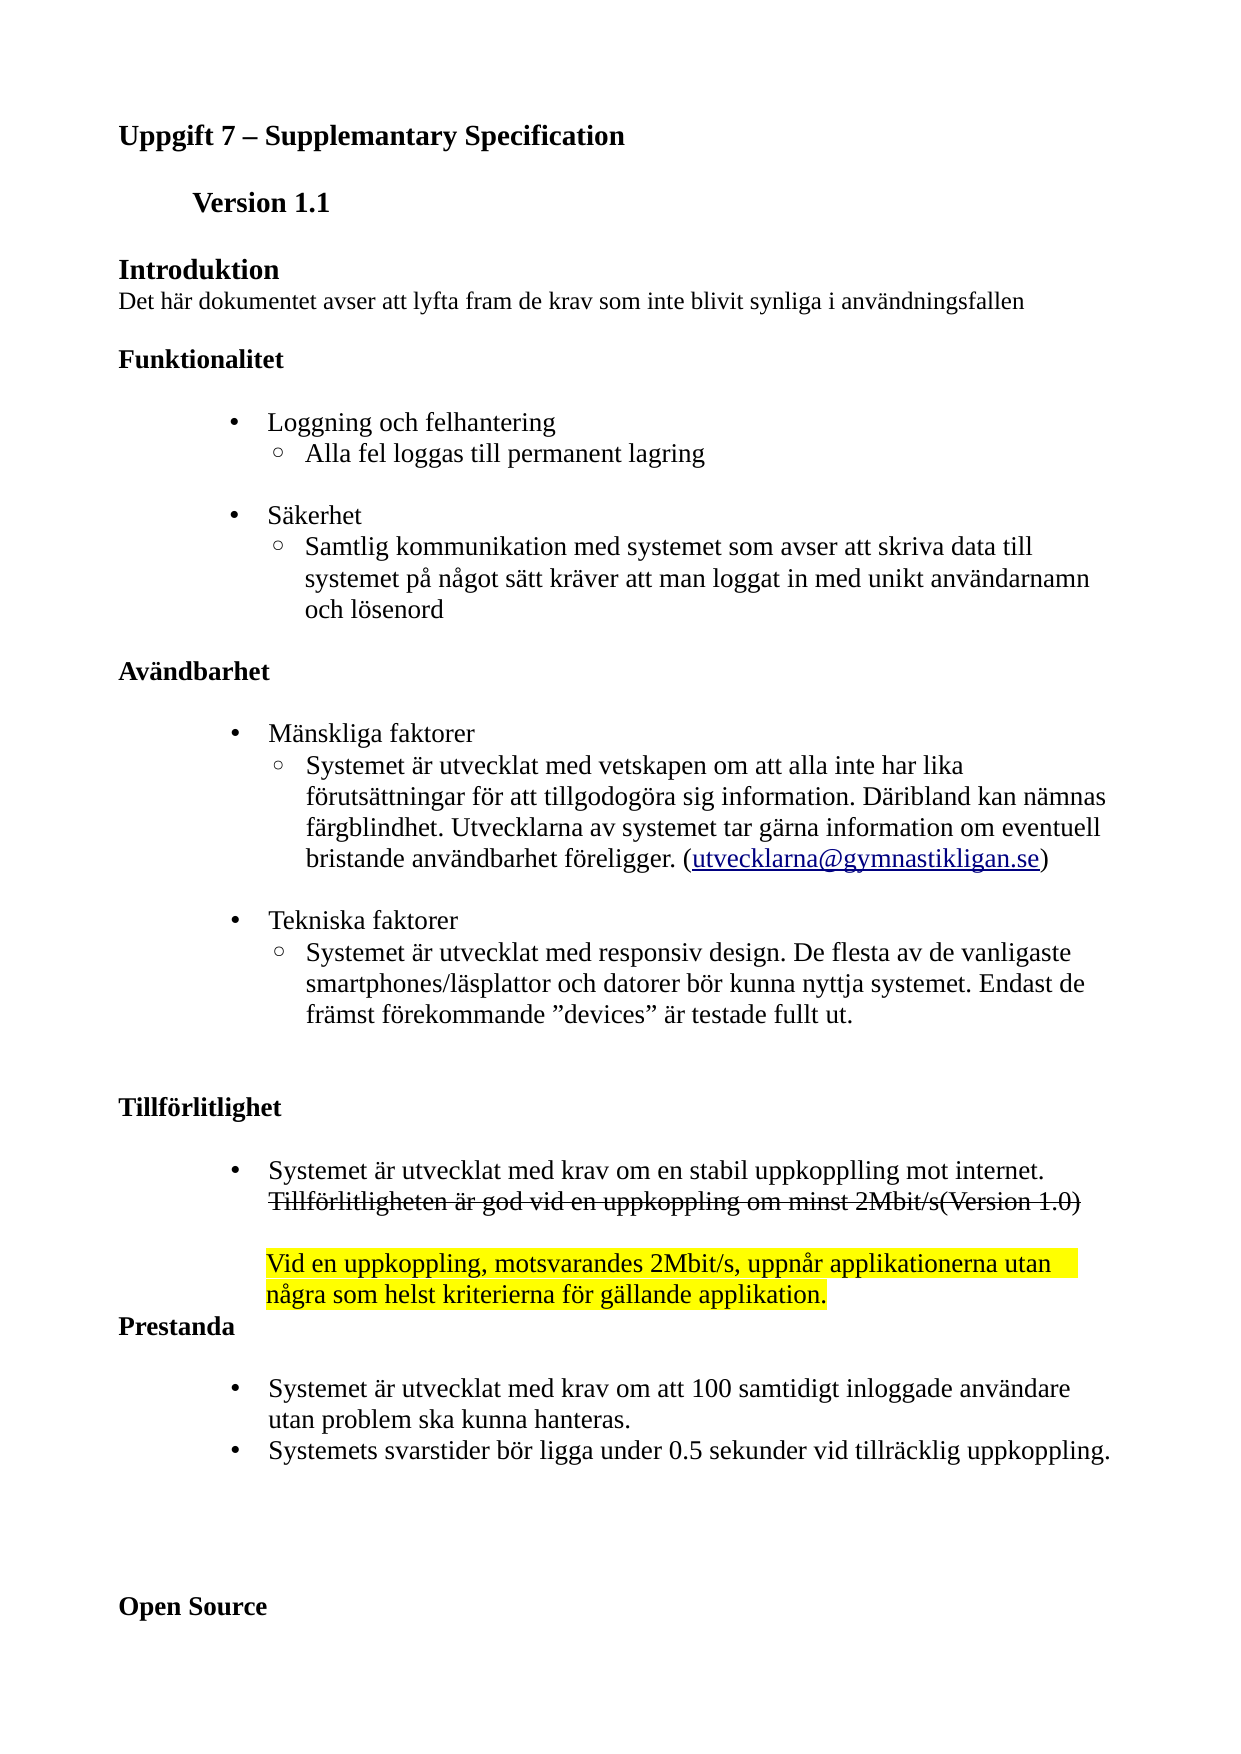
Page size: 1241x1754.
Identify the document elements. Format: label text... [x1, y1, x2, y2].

list Systemet är utvecklat med krav om att 100 samtidigt inloggade användare utan problem ska kunna hanteras. [231, 1372, 1122, 1434]
list Säkerhet [229, 499, 1122, 531]
list Alla fel loggas till permanent lagring [267, 437, 1122, 468]
list Tillförlitligheten är god vid en uppkoppling om minst 2Mbit/s(Version 1.0) [231, 1185, 1122, 1216]
list Mänskliga faktorer [231, 717, 1122, 749]
list Samtlig kommunikation med systemet som avser att skriva data till systemet på något sätt kräver att man loggat in med unikt användarnamn och lösenord [267, 531, 1122, 624]
list Systemet är utvecklat med responsiv design. De flesta av de vanligaste smartphones/läsplattor och datorer bör kunna nyttja systemet. Endast de främst förekommande ”devices” är testade fullt ut. [268, 936, 1122, 1029]
text Uppgift 7 – Supplemantary Specification [118, 118, 1122, 152]
list Systemet är utvecklat med krav om en stabil uppkopplling mot internet. [231, 1154, 1122, 1185]
list Loggning och felhantering [229, 406, 1122, 437]
text Open Source [118, 1590, 1122, 1621]
text Version 1.1 [118, 185, 1122, 219]
list Tekniska faktorer [231, 904, 1122, 936]
text Vid en uppkoppling, motsvarandes 2Mbit/s, uppnår applikationerna utan några som helst kriterierna för gällande applikation. [118, 1247, 1122, 1310]
list Systemet är utvecklat med vetskapen om att alla inte har lika förutsättningar för att tillgodogöra sig information. Däribland kan nämnas färgblindhet. Utvecklarna av systemet tar gärna information om eventuell bristande användbarhet föreligger. (utvecklarna@gymnastikligan.se) [268, 749, 1122, 873]
text Funktionalitet [118, 343, 1122, 374]
text Tillförlitlighet [118, 1092, 1122, 1123]
text Prestanda [118, 1310, 1122, 1341]
text Avändbarhet [118, 655, 1122, 686]
text Det här dokumentet avser att lyfta fram de krav som inte blivit synliga i användningsfallen [118, 286, 1122, 314]
text Introduktion [118, 252, 1122, 286]
list Systemets svarstider bör ligga under 0.5 sekunder vid tillräcklig uppkoppling. [231, 1434, 1122, 1466]
